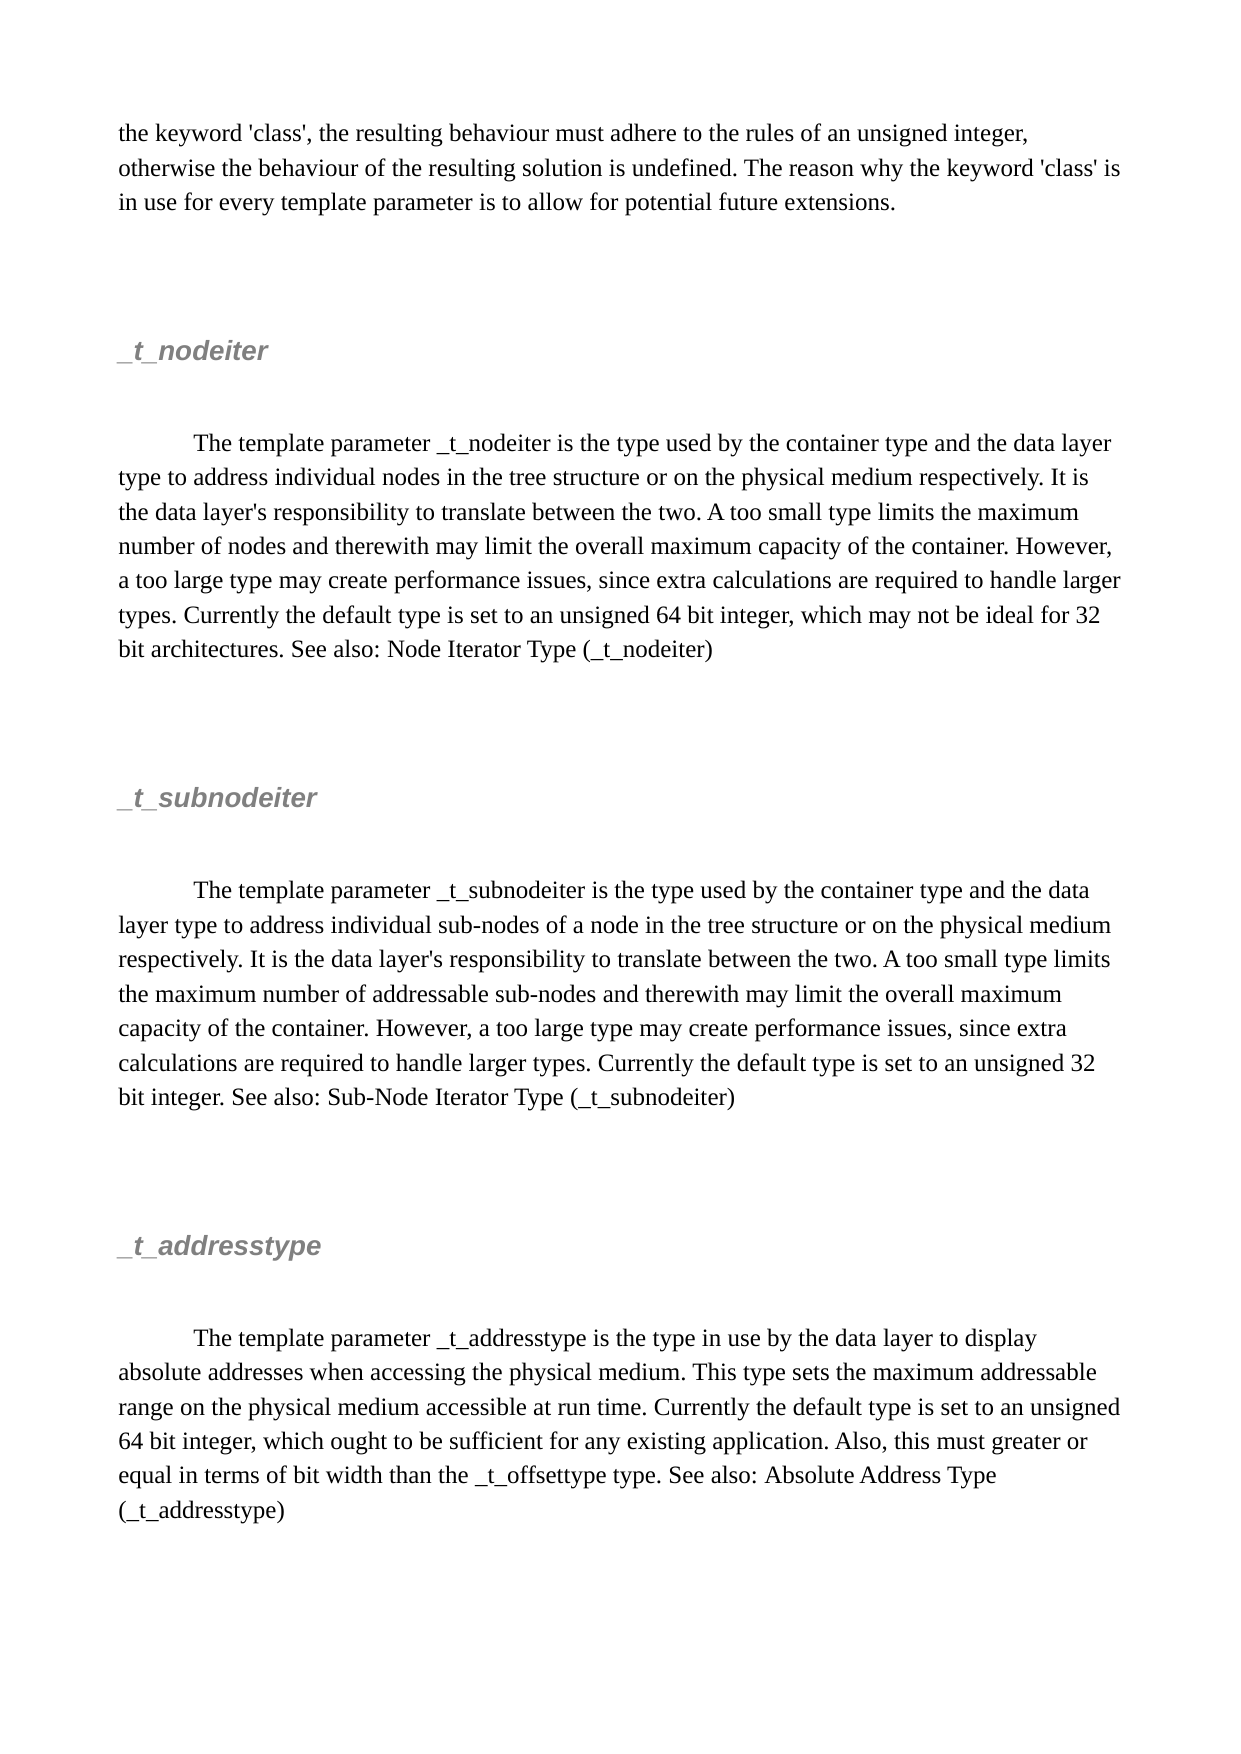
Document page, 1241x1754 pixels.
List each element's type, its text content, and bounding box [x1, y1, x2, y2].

text The template parameter _t_nodeiter is the type used by the container type and the data layer type to address individual nodes in the tree structure or on the physical medium respectively. It is the data layer's responsibility to translate between the two. A too small type limits the maximum number of nodes and therewith may limit the overall maximum capacity of the container. However, a too large type may create performance issues, since extra calculations are required to handle larger types. Currently the default type is set to an unsigned 64 bit integer, which may not be ideal for 32 bit architectures. See also: Node Iterator Type (_t_nodeiter) [118, 428, 1122, 663]
text The template parameter _t_addresstype is the type in use by the data layer to display absolute addresses when accessing the physical medium. This type sets the maximum addressable range on the physical medium accessible at run time. Currently the default type is set to an unsigned 64 bit integer, which ought to be sufficient for any existing application. Also, this must greater or equal in terms of bit width than the _t_offsettype type. See also: Absolute Address Type (_t_addresstype) [118, 1323, 1122, 1524]
subtitle _t_subnodeiter [118, 782, 1122, 814]
text the keyword 'class', the resulting behaviour must adhere to the rules of an unsigned integer, otherwise the behaviour of the resulting solution is undefined. The reason why the keyword 'class' is in use for every template parameter is to allow for potential future extensions. [118, 118, 1122, 216]
subtitle _t_nodeiter [118, 334, 1122, 366]
text The template parameter _t_subnodeiter is the type used by the container type and the data layer type to address individual sub-nodes of a node in the tree structure or on the physical medium respectively. It is the data layer's responsibility to translate between the two. A too small type limits the maximum number of addressable sub-nodes and therewith may limit the overall maximum capacity of the container. However, a too large type may create performance issues, since extra calculations are required to handle larger types. Currently the default type is set to an unsigned 32 bit integer. See also: Sub-Node Iterator Type (_t_subnodeiter) [118, 875, 1122, 1111]
subtitle _t_addresstype [118, 1229, 1122, 1261]
